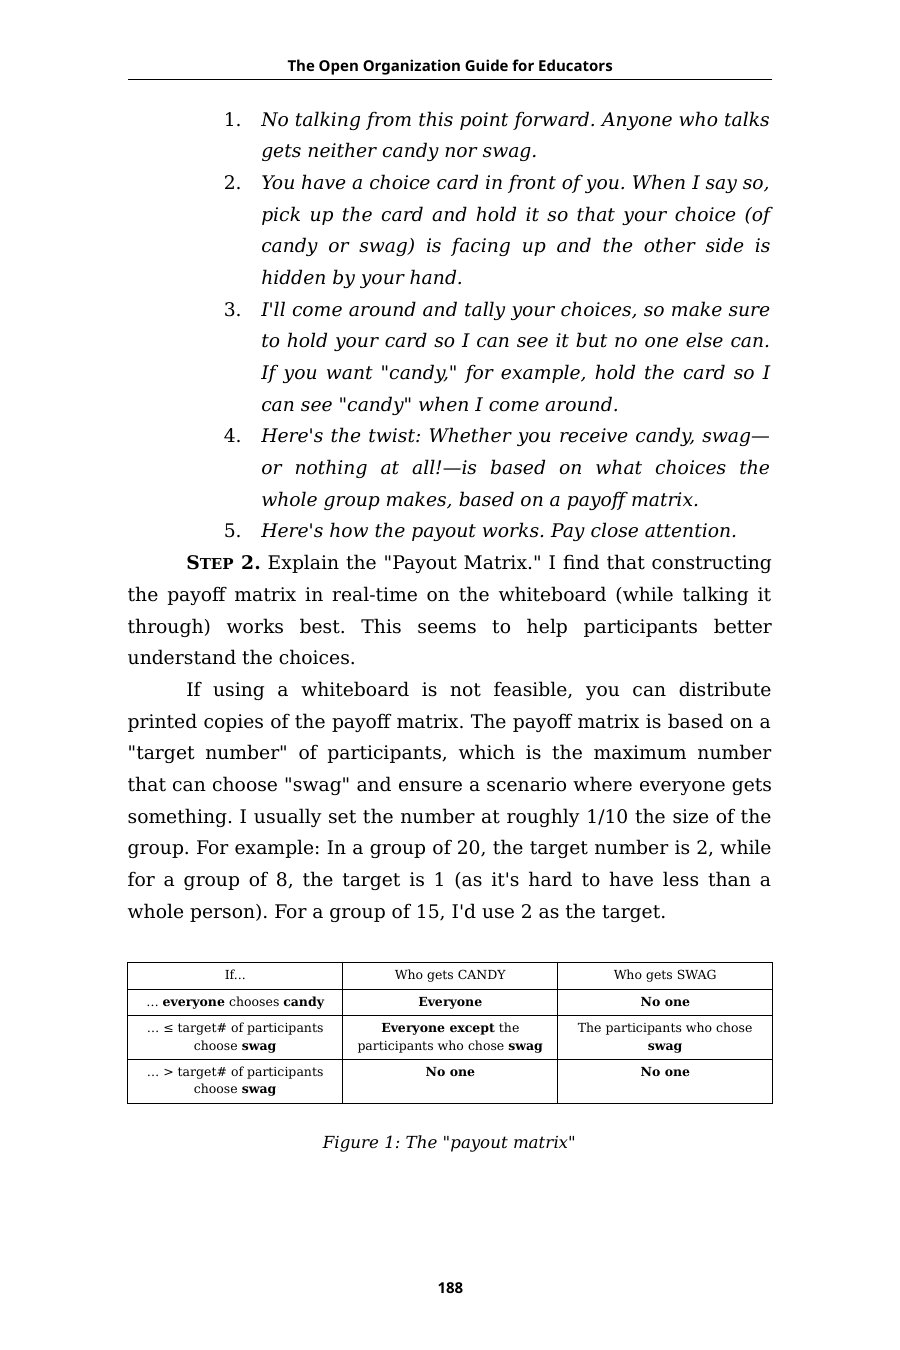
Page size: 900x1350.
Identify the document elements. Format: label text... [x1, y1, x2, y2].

table_header If... [128, 963, 342, 988]
text If using a whiteboard is not feasible, you can distribute printed copies of the payoff matrix. The payoff matrix is based on a "target number" of participants, which is the maximum number that can choose "swag" and ensure a scenario where everyone gets something. I usually set the number at roughly 1/10 the size of the group. For example: In a group of 20, the target number is 2, while for a group of 8, the target is 1 (as it's hard to have less than a whole person). For a group of 15, I'd use 2 as the target. [127, 679, 772, 922]
list Here's the twist: Whether you receive candy, swag—or nothing at all!—is based on what choices the whole group makes, based on a payoff matrix. [223, 425, 772, 511]
table_cell … > target# of participants choose swag [128, 1060, 342, 1103]
table_header Who gets SWAG [558, 963, 772, 988]
table_cell … everyone chooses candy [128, 990, 342, 1015]
table_cell Everyone [343, 990, 557, 1015]
list I'll come around and tally your choices, so make sure to hold your card so I can see it but no one else can. If you want "candy," for example, hold the card so I can see "candy" when I come around. [223, 299, 772, 416]
table_cell … ≤ target# of participants choose swag [128, 1016, 342, 1059]
text Figure 1: The "payout matrix" [127, 1133, 772, 1152]
table_cell No one [343, 1060, 557, 1103]
list Here's how the payout works. Pay close attention. [223, 520, 772, 542]
table_cell Everyone except the participants who chose swag [343, 1016, 557, 1059]
table_header Who gets CANDY [343, 963, 557, 988]
table_cell No one [558, 990, 772, 1015]
list You have a choice card in front of you. When I say so, pick up the card and hold it so that your choice (of candy or swag) is facing up and the other side is hidden by your hand. [223, 172, 772, 289]
text Step 2. Explain the "Payout Matrix." I find that constructing the payoff matrix in real-time on the whiteboard (while talking it through) works best. This seems to help participants better understand the choices. [127, 552, 772, 669]
table_cell The participants who chose swag [558, 1016, 772, 1059]
table_cell No one [558, 1060, 772, 1103]
list No talking from this point forward. Anyone who talks gets neither candy nor swag. [223, 109, 772, 162]
